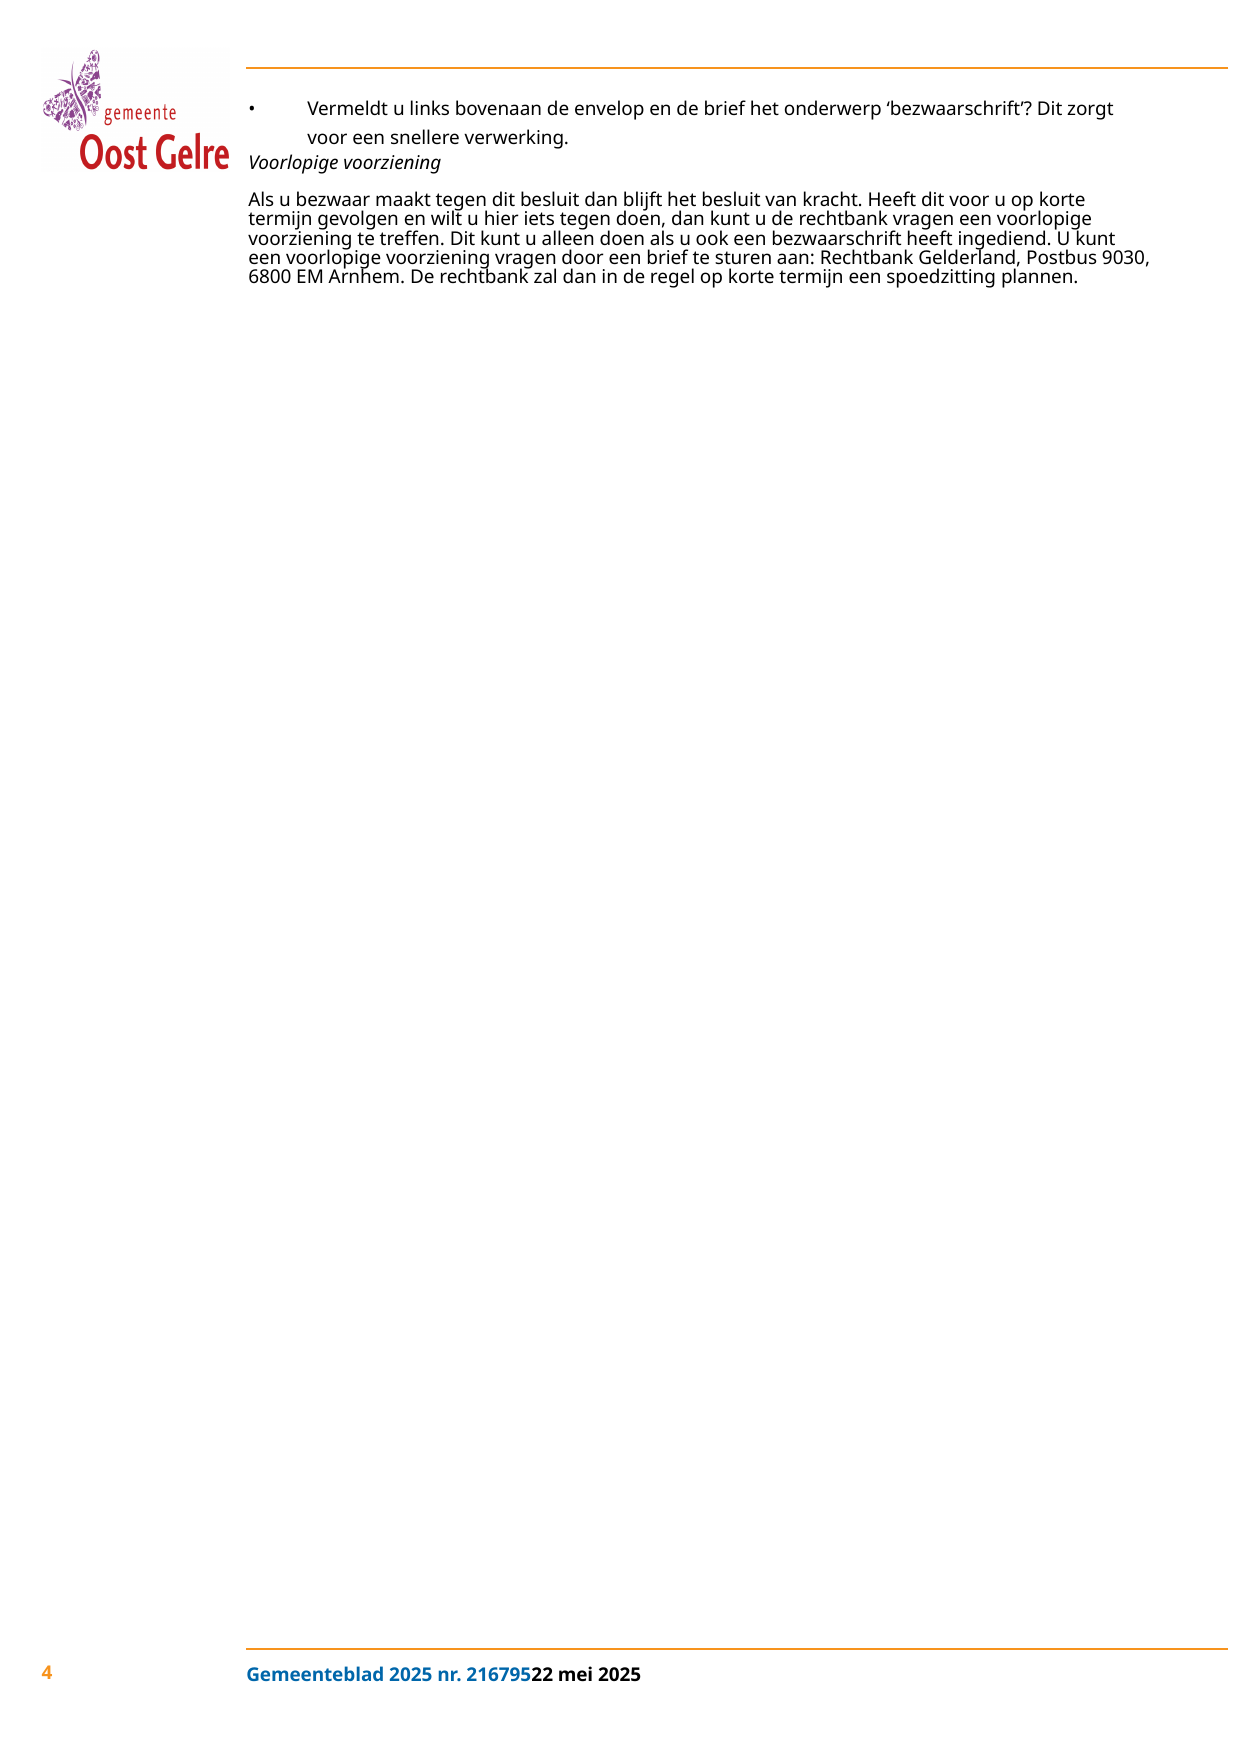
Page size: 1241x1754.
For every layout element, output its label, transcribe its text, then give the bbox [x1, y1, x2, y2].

picture [41, 47, 231, 172]
text Voorlopige voorziening [248, 154, 1152, 173]
text Als u bezwaar maakt tegen dit besluit dan blijft het besluit van kracht. Heeft dit voor u op korte termijn gevolgen en wilt u hier iets tegen doen, dan kunt u de rechtbank vragen een voorlopige voorziening te treffen. Dit kunt u alleen doen als u ook een bezwaarschrift heeft ingediend. U kunt een voorlopige voorziening vragen door een brief te sturen aan: Rechtbank Gelderland, Postbus 9030, 6800 EM Arnhem. De rechtbank zal dan in de regel op korte termijn een spoedzitting plannen. [248, 191, 1152, 287]
list Vermeldt u links bovenaan de envelop en de brief het onderwerp ‘bezwaarschrift’? Dit zorgt voor een snellere verwerking. [248, 95, 1152, 150]
